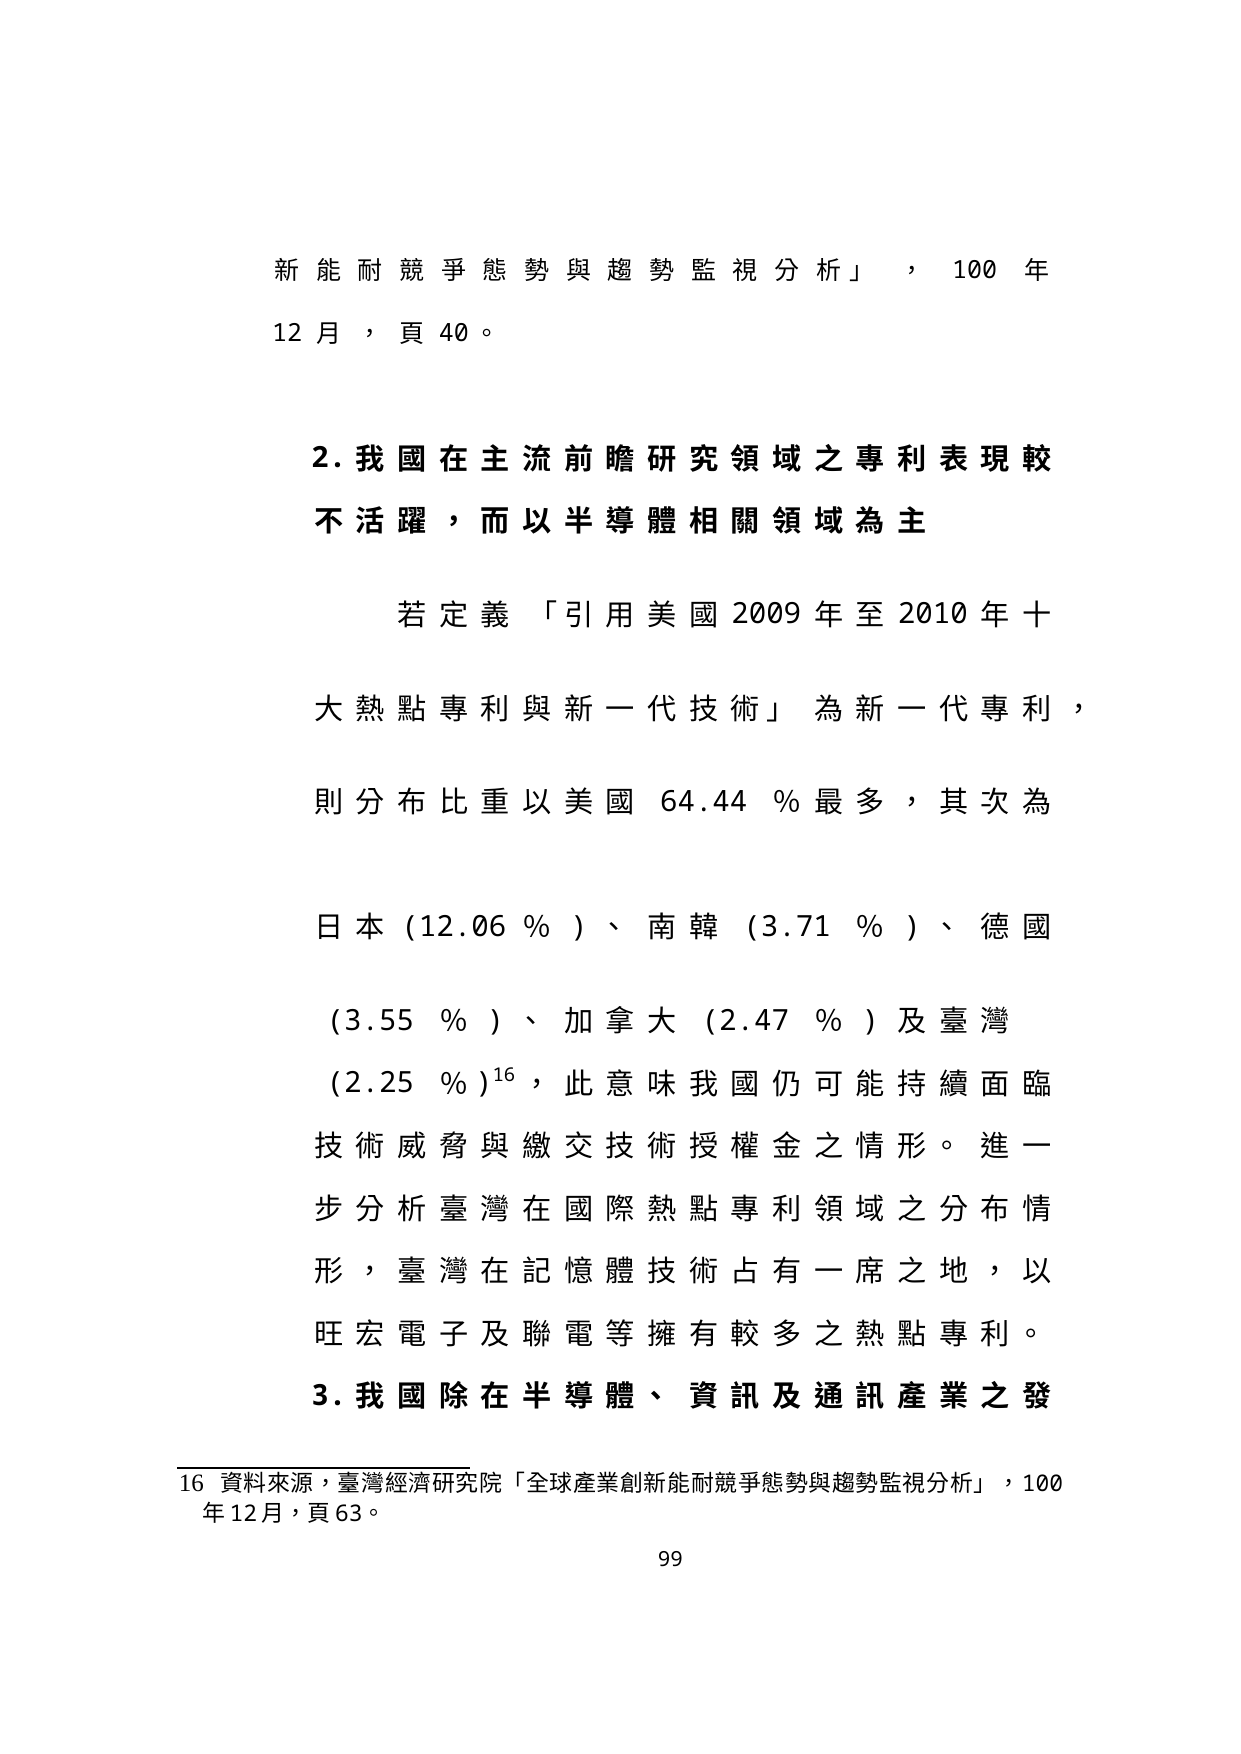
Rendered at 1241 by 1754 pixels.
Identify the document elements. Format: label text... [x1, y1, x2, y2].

text 資料來源，臺灣經濟研究院「全球產業創新能耐競爭態勢與趨勢監視分析」，100年12月，頁63。 [179, 1468, 1063, 1527]
text 2.我國在主流前瞻研究領域之專利表現較不活躍，而以半導體相關領域為主 [271, 415, 1058, 540]
text 新能耐競爭態勢與趨勢監視分析」，100年12月，頁40。 [183, 227, 1058, 352]
text 3.我國除在半導體、資訊及通訊產業之發 [271, 1352, 1058, 1415]
text 若定義「引用美國2009年至2010年十大熱點專利與新一代技術」為新一代專利，則分布比重以美國64.44％最多，其次為日本(12.06％)、南韓(3.71％)、德國(3.55％)、加拿大(2.47％)及臺灣(2.25％)，此意味我國仍可能持續面臨技術威脅與繳交技術授權金之情形。進一步分析臺灣在國際熱點專利領域之分布情形，臺灣在記憶體技術占有一席之地，以旺宏電子及聯電等擁有較多之熱點專利。 [301, 540, 1058, 1352]
